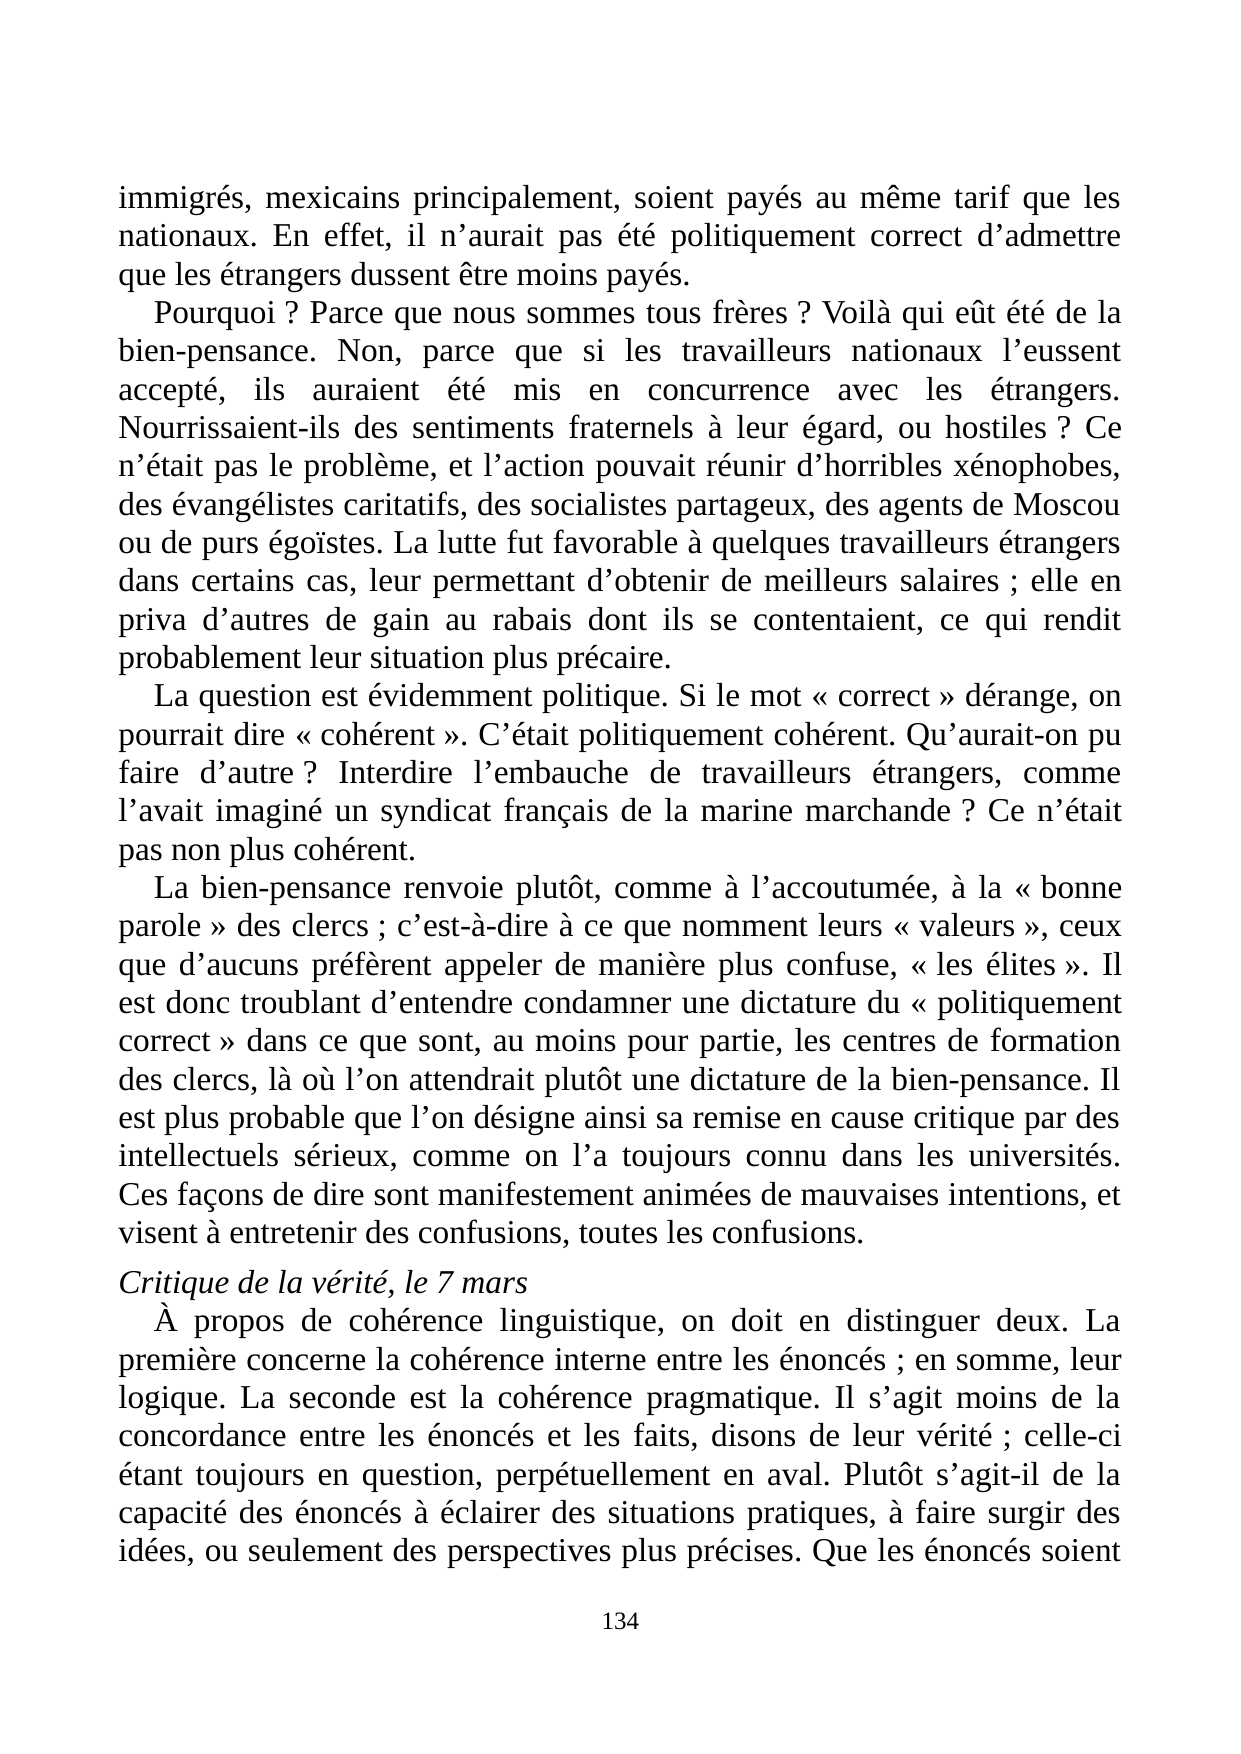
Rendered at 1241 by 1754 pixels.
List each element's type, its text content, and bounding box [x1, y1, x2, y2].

text La bien-pensance renvoie plutôt, comme à l’accoutumée, à la « bonne parole » des clercs ; c’est-à-dire à ce que nomment leurs « valeurs », ceux que d’aucuns préfèrent appeler de manière plus confuse, « les élites ». Il est donc troublant d’entendre condamner une dictature du « politiquement correct » dans ce que sont, au moins pour partie, les centres de formation des clercs, là où l’on attendrait plutôt une dictature de la bien-pensance. Il est plus probable que l’on désigne ainsi sa remise en cause critique par des intellectuels sérieux, comme on l’a toujours connu dans les universités. Ces façons de dire sont manifestement animées de mauvaises intentions, et visent à entretenir des confusions, toutes les confusions. [118, 867, 1122, 1250]
text La question est évidemment politique. Si le mot « correct » dérange, on pourrait dire « cohérent ». C’était politiquement cohérent. Qu’aurait-on pu faire d’autre ? Interdire l’embauche de travailleurs étrangers, comme l’avait imaginé un syndicat français de la marine marchande ? Ce n’était pas non plus cohérent. [118, 675, 1122, 867]
subtitle Critique de la vérité, le 7 mars [118, 1262, 1122, 1301]
text Pourquoi ? Parce que nous sommes tous frères ? Voilà qui eût été de la bien-pensance. Non, parce que si les travailleurs nationaux l’eussent accepté, ils auraient été mis en concurrence avec les étrangers. Nourrissaient-ils des sentiments fraternels à leur égard, ou hostiles ? Ce n’était pas le problème, et l’action pouvait réunir d’horribles xénophobes, des évangélistes caritatifs, des socialistes partageux, des agents de Moscou ou de purs égoïstes. La lutte fut favorable à quelques travailleurs étrangers dans certains cas, leur permettant d’obtenir de meilleurs salaires ; elle en priva d’autres de gain au rabais dont ils se contentaient, ce qui rendit probablement leur situation plus précaire. [118, 292, 1122, 675]
text immigrés, mexicains principalement, soient payés au même tarif que les nationaux. En effet, il n’aurait pas été politiquement correct d’admettre que les étrangers dussent être moins payés. [118, 177, 1122, 292]
text À propos de cohérence linguistique, on doit en distinguer deux. La première concerne la cohérence interne entre les énoncés ; en somme, leur logique. La seconde est la cohérence pragmatique. Il s’agit moins de la concordance entre les énoncés et les faits, disons de leur vérité ; celle-ci étant toujours en question, perpétuellement en aval. Plutôt s’agit-il de la capacité des énoncés à éclairer des situations pratiques, à faire surgir des idées, ou seulement des perspectives plus précises. Que les énoncés soient [118, 1301, 1122, 1569]
